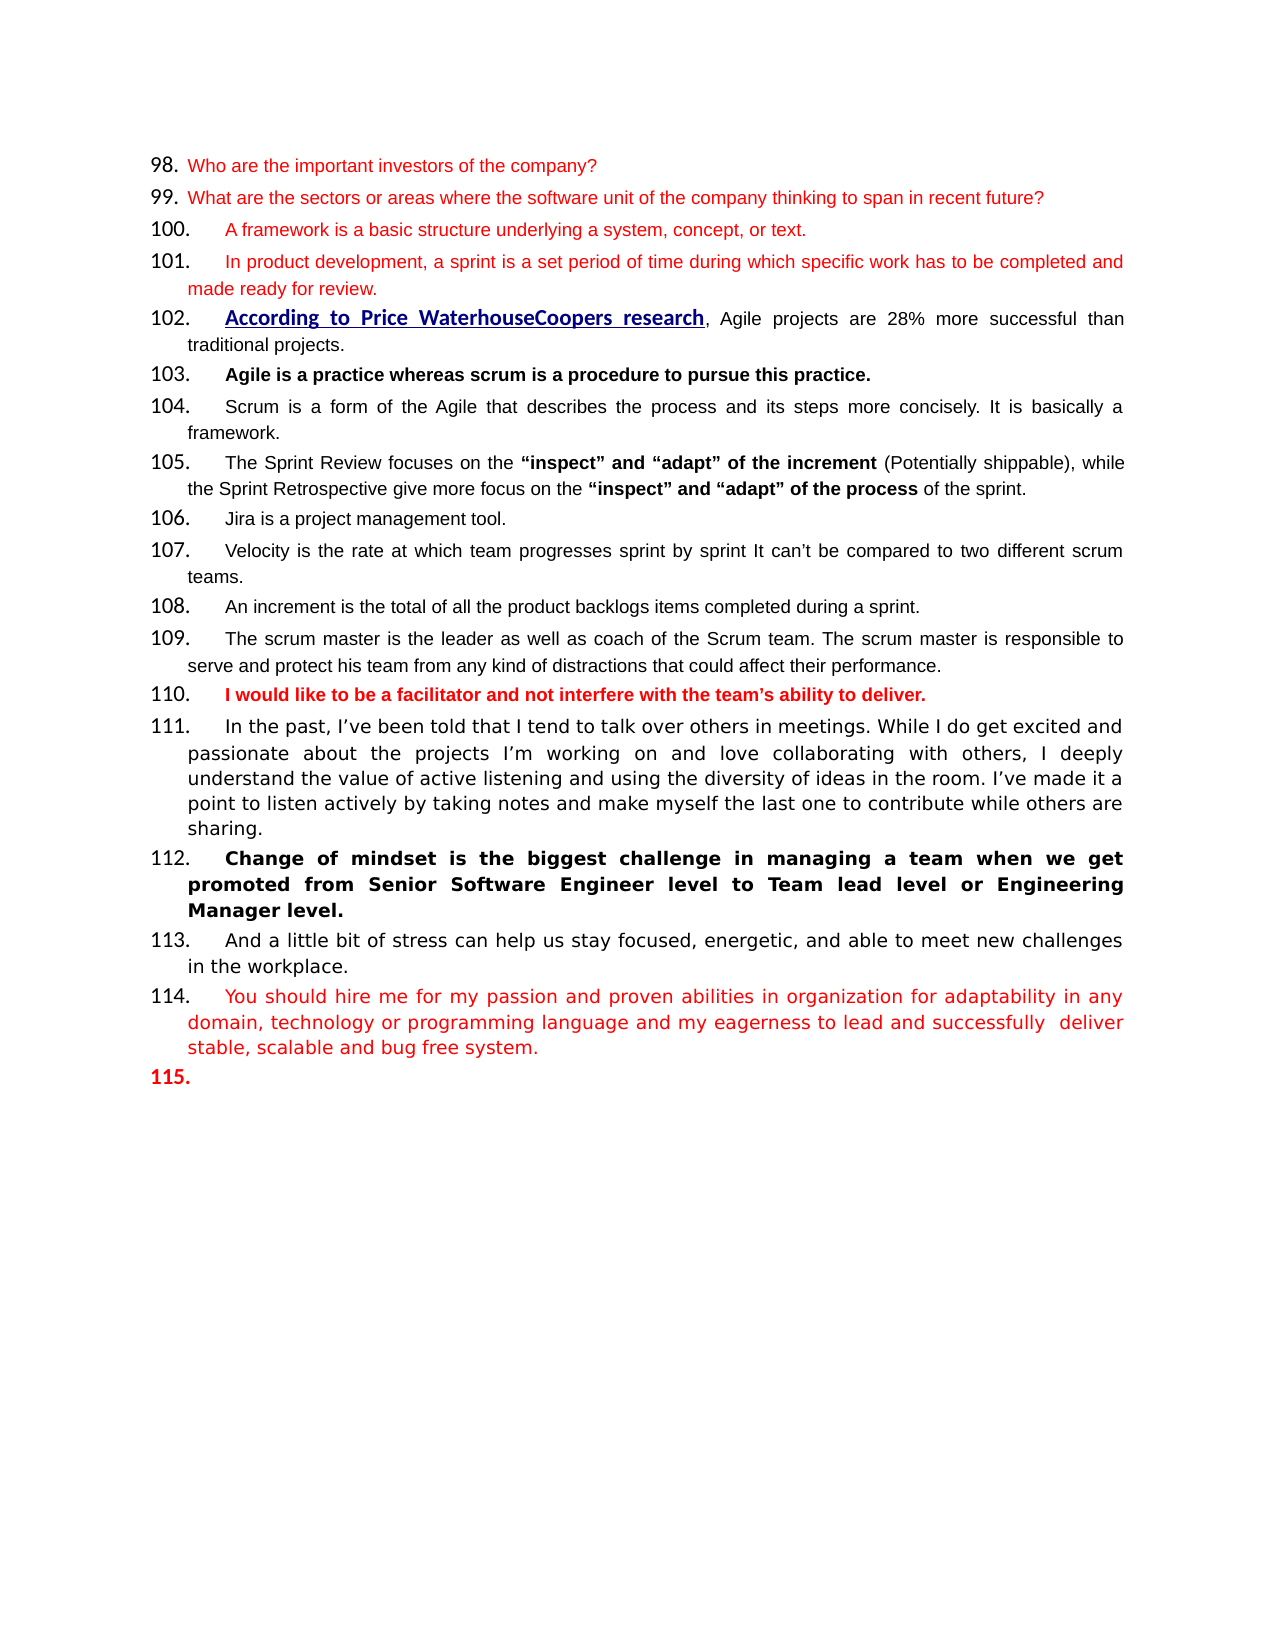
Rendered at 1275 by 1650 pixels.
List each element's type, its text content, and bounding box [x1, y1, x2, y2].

list In product development, a sprint is a set period of time during which specific work has to be completed and made ready for review. [150, 247, 1125, 299]
list You should hire me for my passion and proven abilities in organization for adaptability in any domain, technology or programming language and my eagerness to lead and successfully deliver stable, scalable and bug free system. [150, 981, 1125, 1059]
list A framework is a basic structure underlying a system, concept, or text. [150, 214, 1125, 242]
list I would like to be a facilitator and not interfere with the team’s ability to deliver. [150, 679, 1125, 707]
list The scrum master is the leader as well as coach of the Scrum team. The scrum master is responsible to serve and protect his team from any kind of distractions that could affect their performance. [150, 623, 1125, 676]
list In the past, I’ve been told that I tend to talk over others in meetings. While I do get excited and passionate about the projects I’m working on and love collaborating with others, I deeply understand the value of active listening and using the diversity of ideas in the room. I’ve made it a point to listen actively by taking notes and make myself the last one to contribute while others are sharing. [150, 712, 1125, 840]
list According to Price WaterhouseCoopers research, Agile projects are 28% more successful than traditional projects. [150, 303, 1125, 355]
list Agile is a practice whereas scrum is a procedure to pursue this practice. [150, 359, 1125, 387]
list Who are the important investors of the company? [150, 150, 1125, 178]
list An increment is the total of all the product backlogs items completed during a sprint. [150, 591, 1125, 619]
list And a little bit of stress can help us stay focused, energetic, and able to meet new challenges in the workplace. [150, 925, 1125, 978]
list Scrum is a form of the Agile that describes the process and its steps more concisely. It is basically a framework. [150, 391, 1125, 444]
list The Sprint Review focuses on the “inspect” and “adapt” of the increment (Potentially shippable), while the Sprint Retrospective give more focus on the “inspect” and “adapt” of the process of the sprint. [150, 447, 1125, 500]
list What are the sectors or areas where the software unit of the company thinking to span in recent future? [150, 182, 1125, 210]
list Jira is a project management tool. [150, 503, 1125, 531]
list Velocity is the rate at which team progresses sprint by sprint It can’t be compared to two different scrum teams. [150, 535, 1125, 588]
list Change of mindset is the biggest challenge in managing a team when we get promoted from Senior Software Engineer level to Team lead level or Engineering Manager level. [150, 843, 1125, 921]
